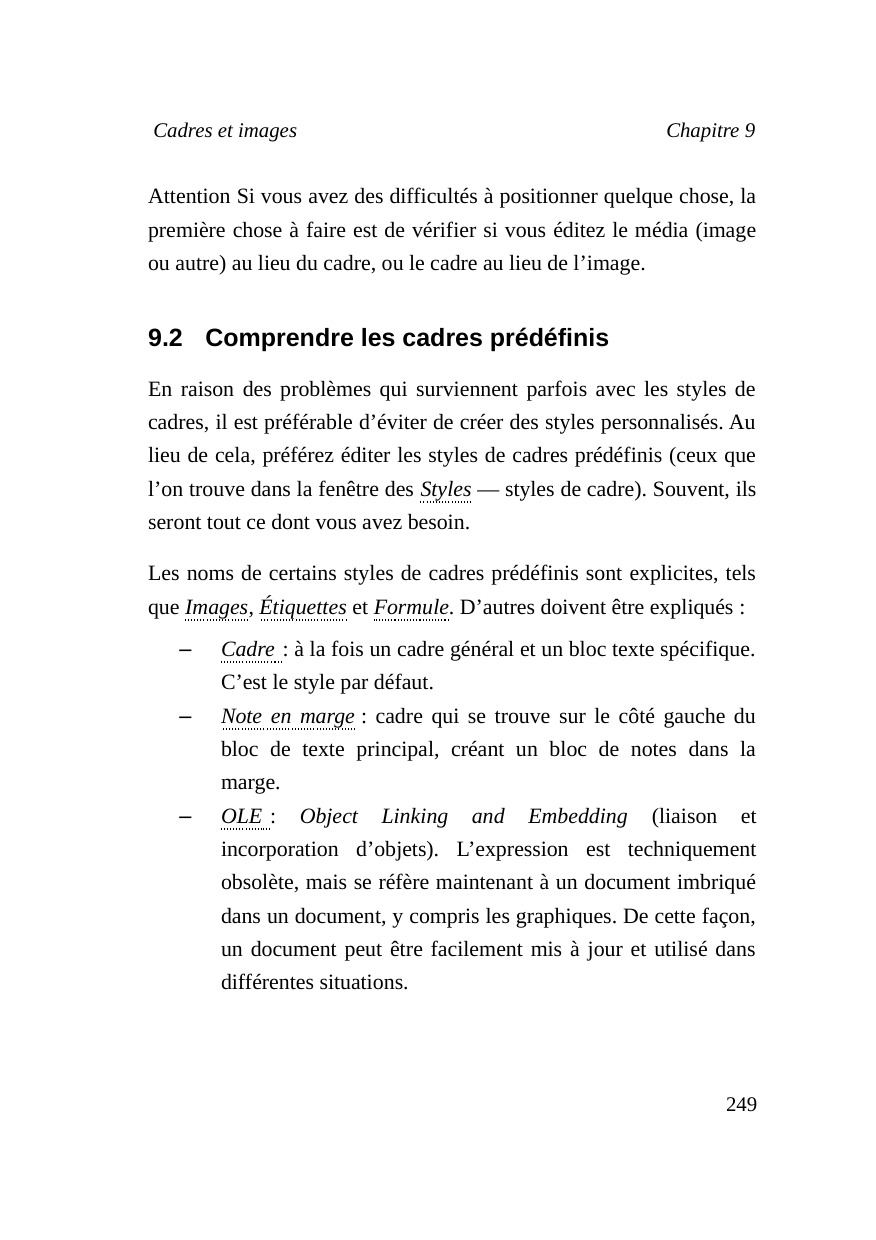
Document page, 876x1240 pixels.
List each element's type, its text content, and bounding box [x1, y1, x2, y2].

subtitle Comprendre les cadres prédéfinis [148, 319, 757, 353]
list Cadre : à la fois un cadre général et un bloc texte spécifique. C’est le style par défaut. [179, 630, 757, 696]
list OLE : Object Linking and Embedding (liaison et incorporation d’objets). L’expression est techniquement obsolète, mais se réfère maintenant à un document imbriqué dans un document, y compris les graphiques. De cette façon, un document peut être facilement mis à jour et utilisé dans différentes situations. [179, 796, 757, 996]
text En raison des problèmes qui surviennent parfois avec les styles de cadres, il est préférable d’éviter de créer des styles personnalisés. Au lieu de cela, préférez éditer les styles de cadres prédéfinis (ceux que l’on trouve dans la fenêtre des Styles — styles de cadre). Souvent, ils seront tout ce dont vous avez besoin. [148, 369, 757, 536]
text Les noms de certains styles de cadres prédéfinis sont explicites, tels que Images, Étiquettes et Formule. D’autres doivent être expliqués : [148, 554, 757, 621]
text Attention Si vous avez des difficultés à positionner quelque chose, la première chose à faire est de vérifier si vous éditez le média (image ou autre) au lieu du cadre, ou le cadre au lieu de l’image. [148, 177, 757, 277]
list Note en marge : cadre qui se trouve sur le côté gauche du bloc de texte principal, créant un bloc de notes dans la marge. [179, 696, 757, 796]
